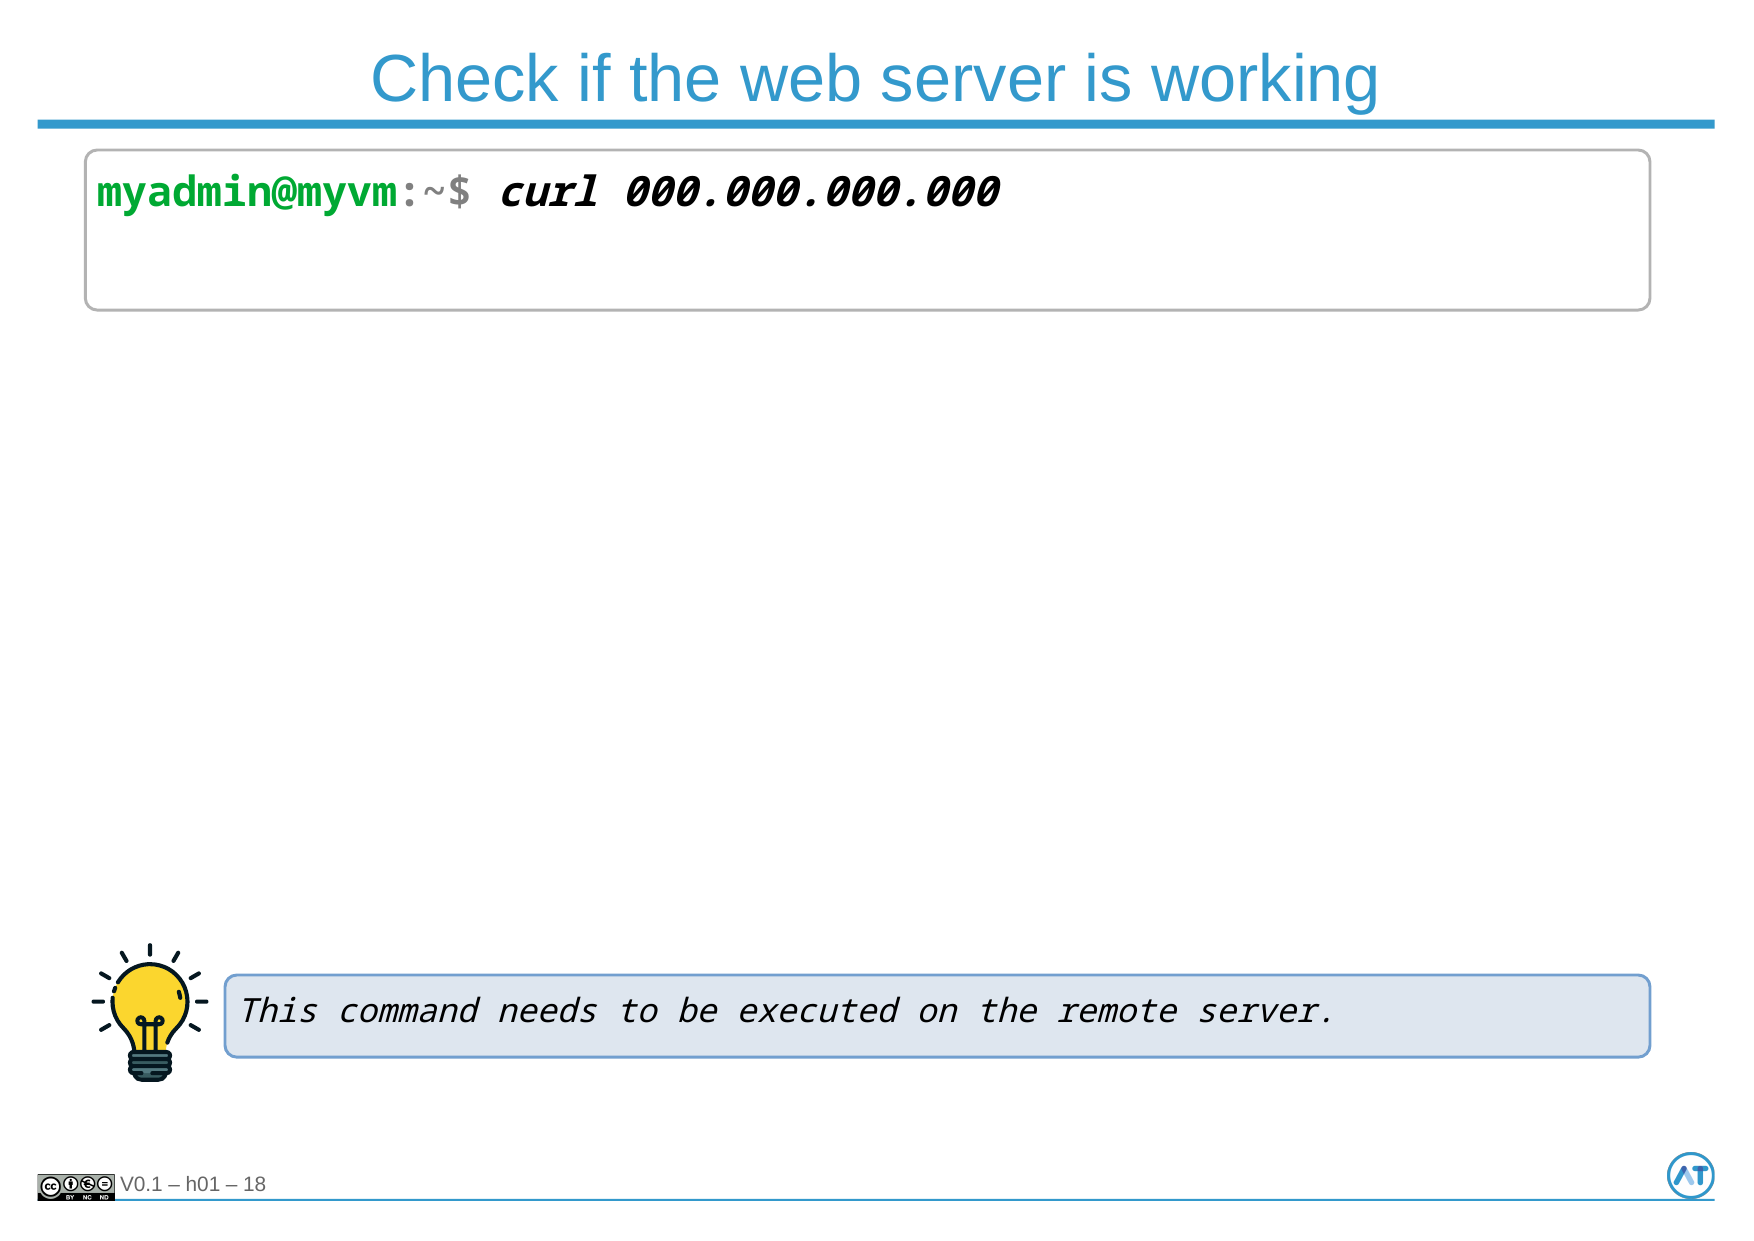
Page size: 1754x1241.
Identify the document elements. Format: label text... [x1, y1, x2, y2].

text_box This command needs to be executed on the remote server. [225, 975, 1651, 1058]
title Check if the web server is working [37, 37, 1715, 120]
picture [75, 937, 226, 1088]
picture [37, 1174, 115, 1201]
text_box myadmin@myvm:~$ curl 000.000.000.000 [85, 150, 1651, 311]
picture [1667, 1152, 1715, 1199]
